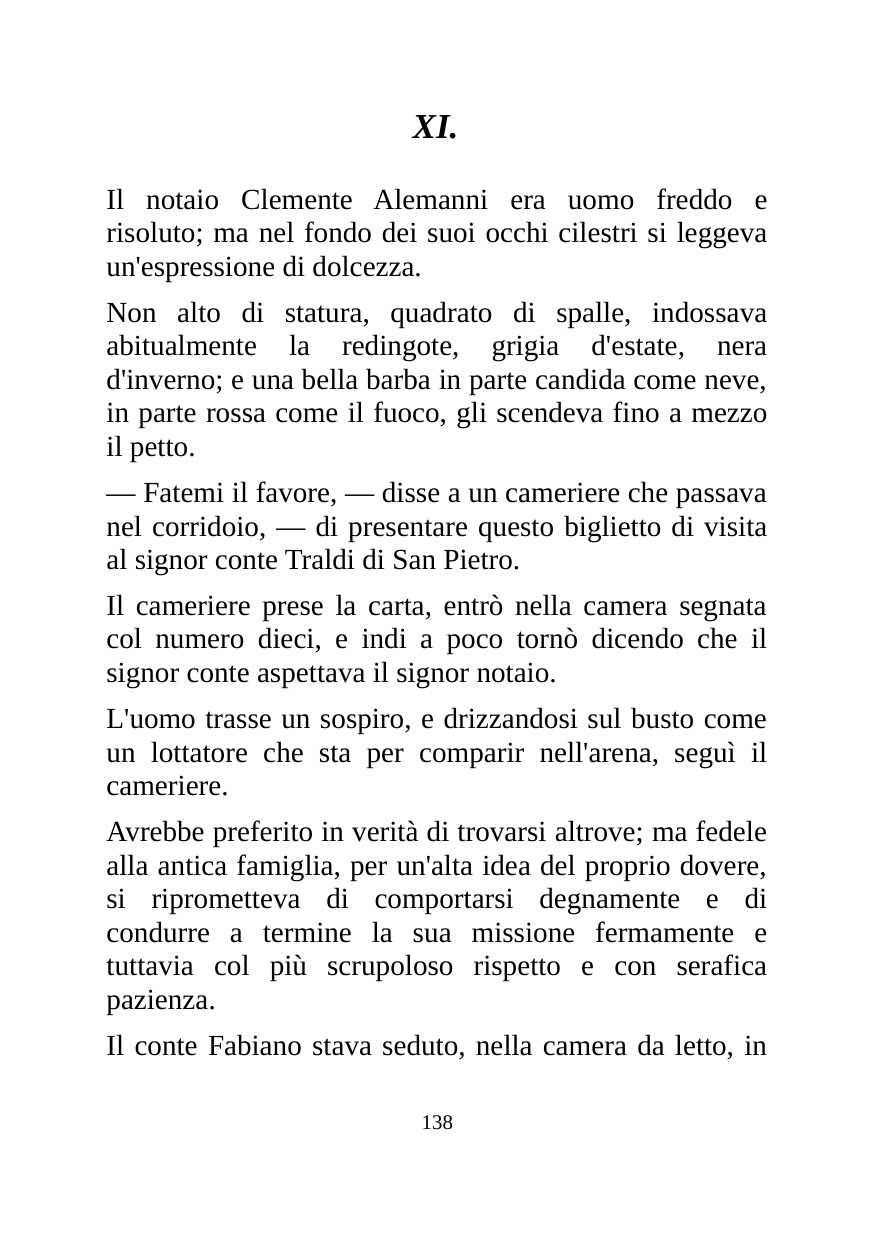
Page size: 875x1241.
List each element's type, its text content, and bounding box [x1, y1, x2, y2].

text Non alto di statura, quadrato di spalle, indossava abitualmente la redingote, grigia d'estate, nera d'inverno; e una bella barba in parte candida come neve, in parte rossa come il fuoco, gli scendeva fino a mezzo il petto. [106, 295, 768, 463]
subtitle XI. [106, 106, 768, 146]
text — Fatemi il favore, — disse a un cameriere che passava nel corridoio, — di presentare questo biglietto di visita al signor conte Traldi di San Pietro. [106, 475, 768, 576]
text Il cameriere prese la carta, entrò nella camera segnata col numero dieci, e indi a poco tornò dicendo che il signor conte aspettava il signor notaio. [106, 588, 768, 689]
text Il conte Fabiano stava seduto, nella camera da letto, in [106, 1028, 768, 1061]
text L'uomo trasse un sospiro, e drizzandosi sul busto come un lottatore che sta per comparir nell'arena, seguì il cameriere. [106, 701, 768, 802]
text Il notaio Clemente Alemanni era uomo freddo e risoluto; ma nel fondo dei suoi occhi cilestri si leggeva un'espressione di dolcezza. [106, 182, 768, 282]
text Avrebbe preferito in verità di trovarsi altrove; ma fedele alla antica famiglia, per un'alta idea del proprio dovere, si riprometteva di comportarsi degnamente e di condurre a termine la sua missione fermamente e tuttavia col più scrupoloso rispetto e con serafica pazienza. [106, 814, 768, 1015]
